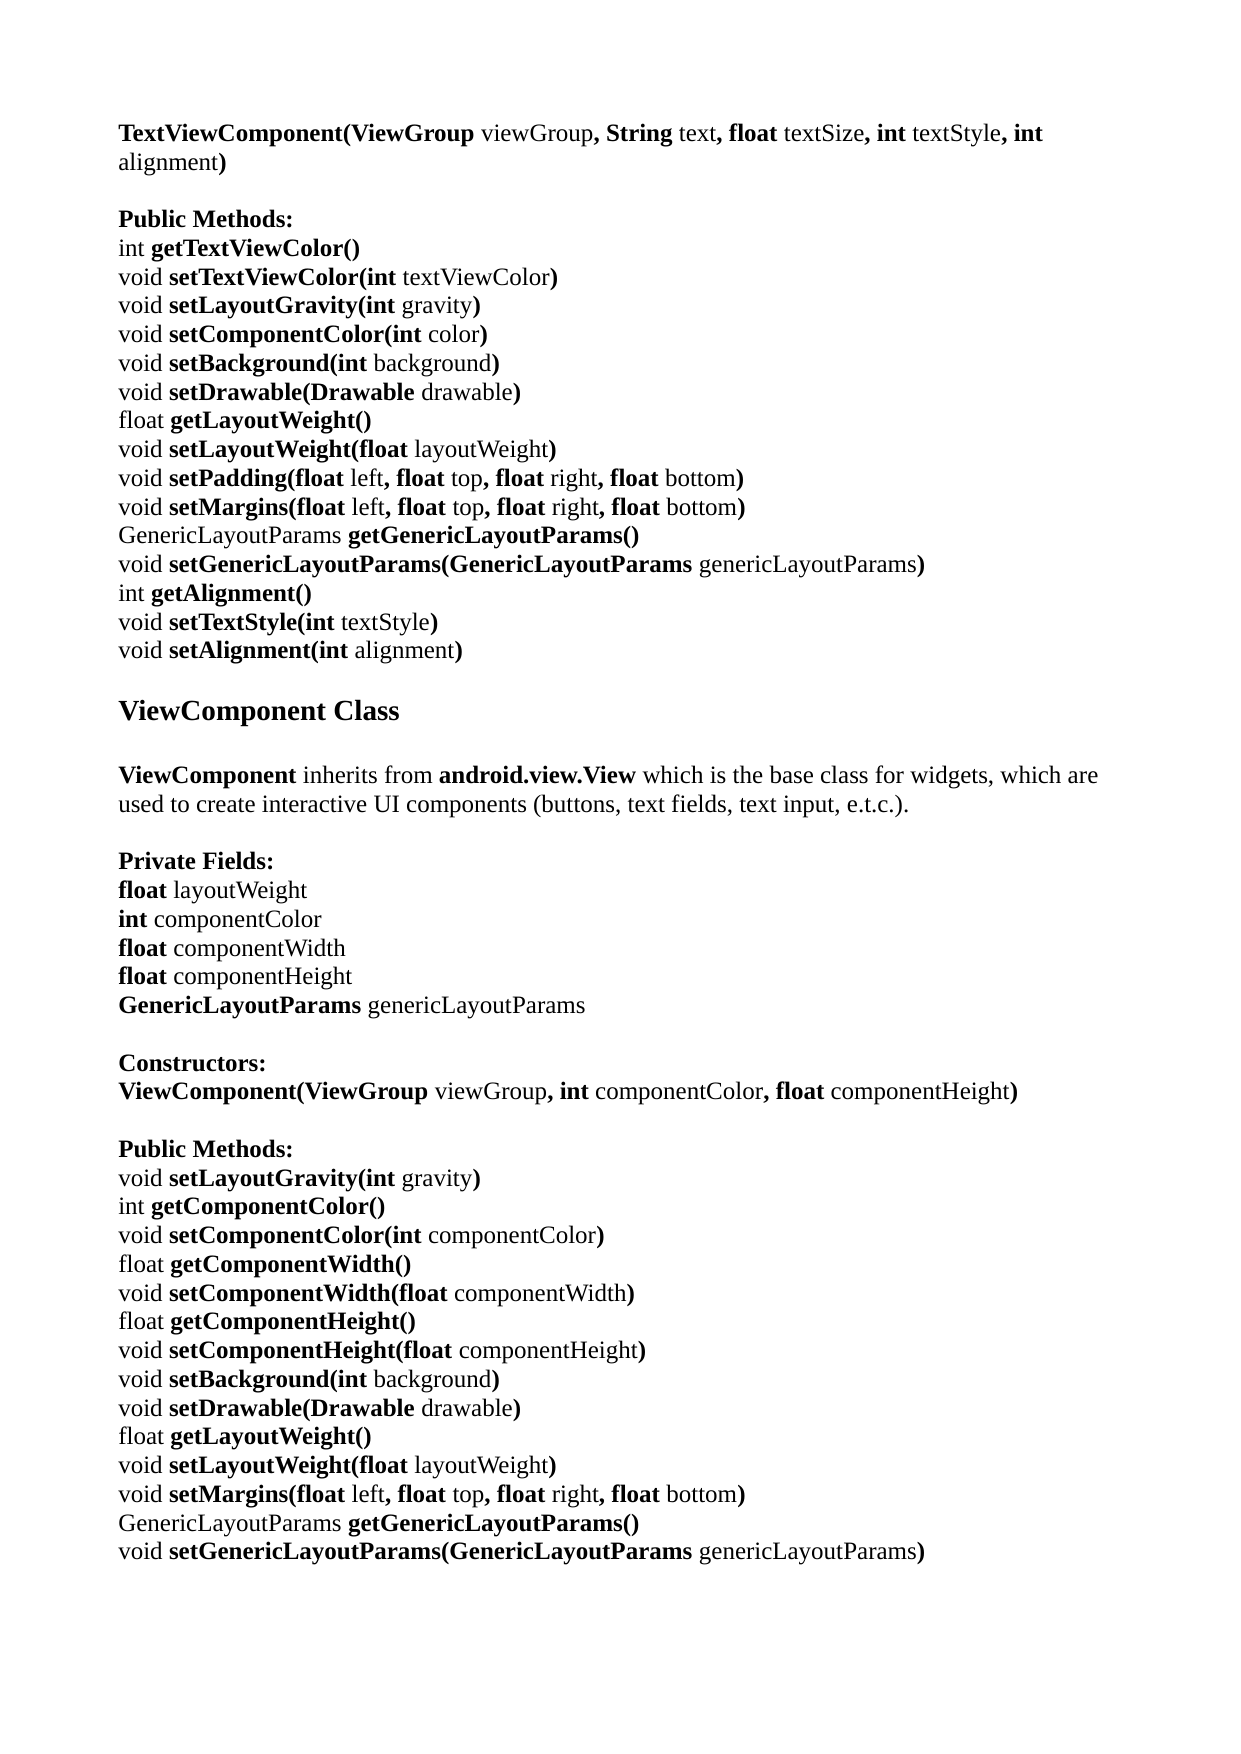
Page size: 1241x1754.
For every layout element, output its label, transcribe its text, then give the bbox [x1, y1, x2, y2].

text void setBackground(int background) [118, 348, 1122, 377]
text ViewComponent(ViewGroup viewGroup, int componentColor, float componentHeight) [118, 1076, 1122, 1105]
text void setLayoutGravity(int gravity) [118, 1163, 1122, 1191]
text GenericLayoutParams genericLayoutParams [118, 990, 1122, 1019]
text void setAlignment(int alignment) [118, 636, 1122, 664]
text float getLayoutWeight() [118, 1421, 1122, 1450]
text void setDrawable(Drawable drawable) [118, 377, 1122, 406]
text int componentColor [118, 904, 1122, 933]
text void setMargins(float left, float top, float right, float bottom) [118, 492, 1122, 521]
text ViewComponent inherits from android.view.View which is the base class for widgets, which are used to create interactive UI components (buttons, text fields, text input, e.t.c.). [118, 760, 1122, 818]
text int getAlignment() [118, 578, 1122, 607]
text void setComponentWidth(float componentWidth) [118, 1278, 1122, 1306]
text void setGenericLayoutParams(GenericLayoutParams genericLayoutParams) [118, 1536, 1122, 1565]
text void setTextStyle(int textStyle) [118, 607, 1122, 636]
text void setTextViewColor(int textViewColor) [118, 262, 1122, 291]
text void setMargins(float left, float top, float right, float bottom) [118, 1479, 1122, 1508]
text void setComponentColor(int color) [118, 319, 1122, 348]
text Public Methods: [118, 204, 1122, 233]
text float getComponentHeight() [118, 1306, 1122, 1335]
text void setBackground(int background) [118, 1364, 1122, 1393]
text TextViewComponent(ViewGroup viewGroup, String text, float textSize, int textStyle, int alignment) [118, 118, 1122, 176]
text int getComponentColor() [118, 1191, 1122, 1220]
text Constructors: [118, 1048, 1122, 1076]
text GenericLayoutParams getGenericLayoutParams() [118, 521, 1122, 549]
text void setPadding(float left, float top, float right, float bottom) [118, 463, 1122, 492]
text void setLayoutWeight(float layoutWeight) [118, 1450, 1122, 1479]
text float componentWidth [118, 933, 1122, 961]
text GenericLayoutParams getGenericLayoutParams() [118, 1508, 1122, 1536]
text ViewComponent Class [118, 693, 1122, 727]
text void setDrawable(Drawable drawable) [118, 1393, 1122, 1421]
text int getTextViewColor() [118, 233, 1122, 262]
text float layoutWeight [118, 875, 1122, 904]
text void setLayoutWeight(float layoutWeight) [118, 434, 1122, 463]
text void setLayoutGravity(int gravity) [118, 291, 1122, 319]
text void setGenericLayoutParams(GenericLayoutParams genericLayoutParams) [118, 549, 1122, 578]
text float getLayoutWeight() [118, 406, 1122, 434]
text Private Fields: [118, 846, 1122, 875]
text float componentHeight [118, 961, 1122, 990]
text float getComponentWidth() [118, 1249, 1122, 1278]
text void setComponentHeight(float componentHeight) [118, 1335, 1122, 1364]
text Public Methods: [118, 1134, 1122, 1163]
text void setComponentColor(int componentColor) [118, 1220, 1122, 1249]
